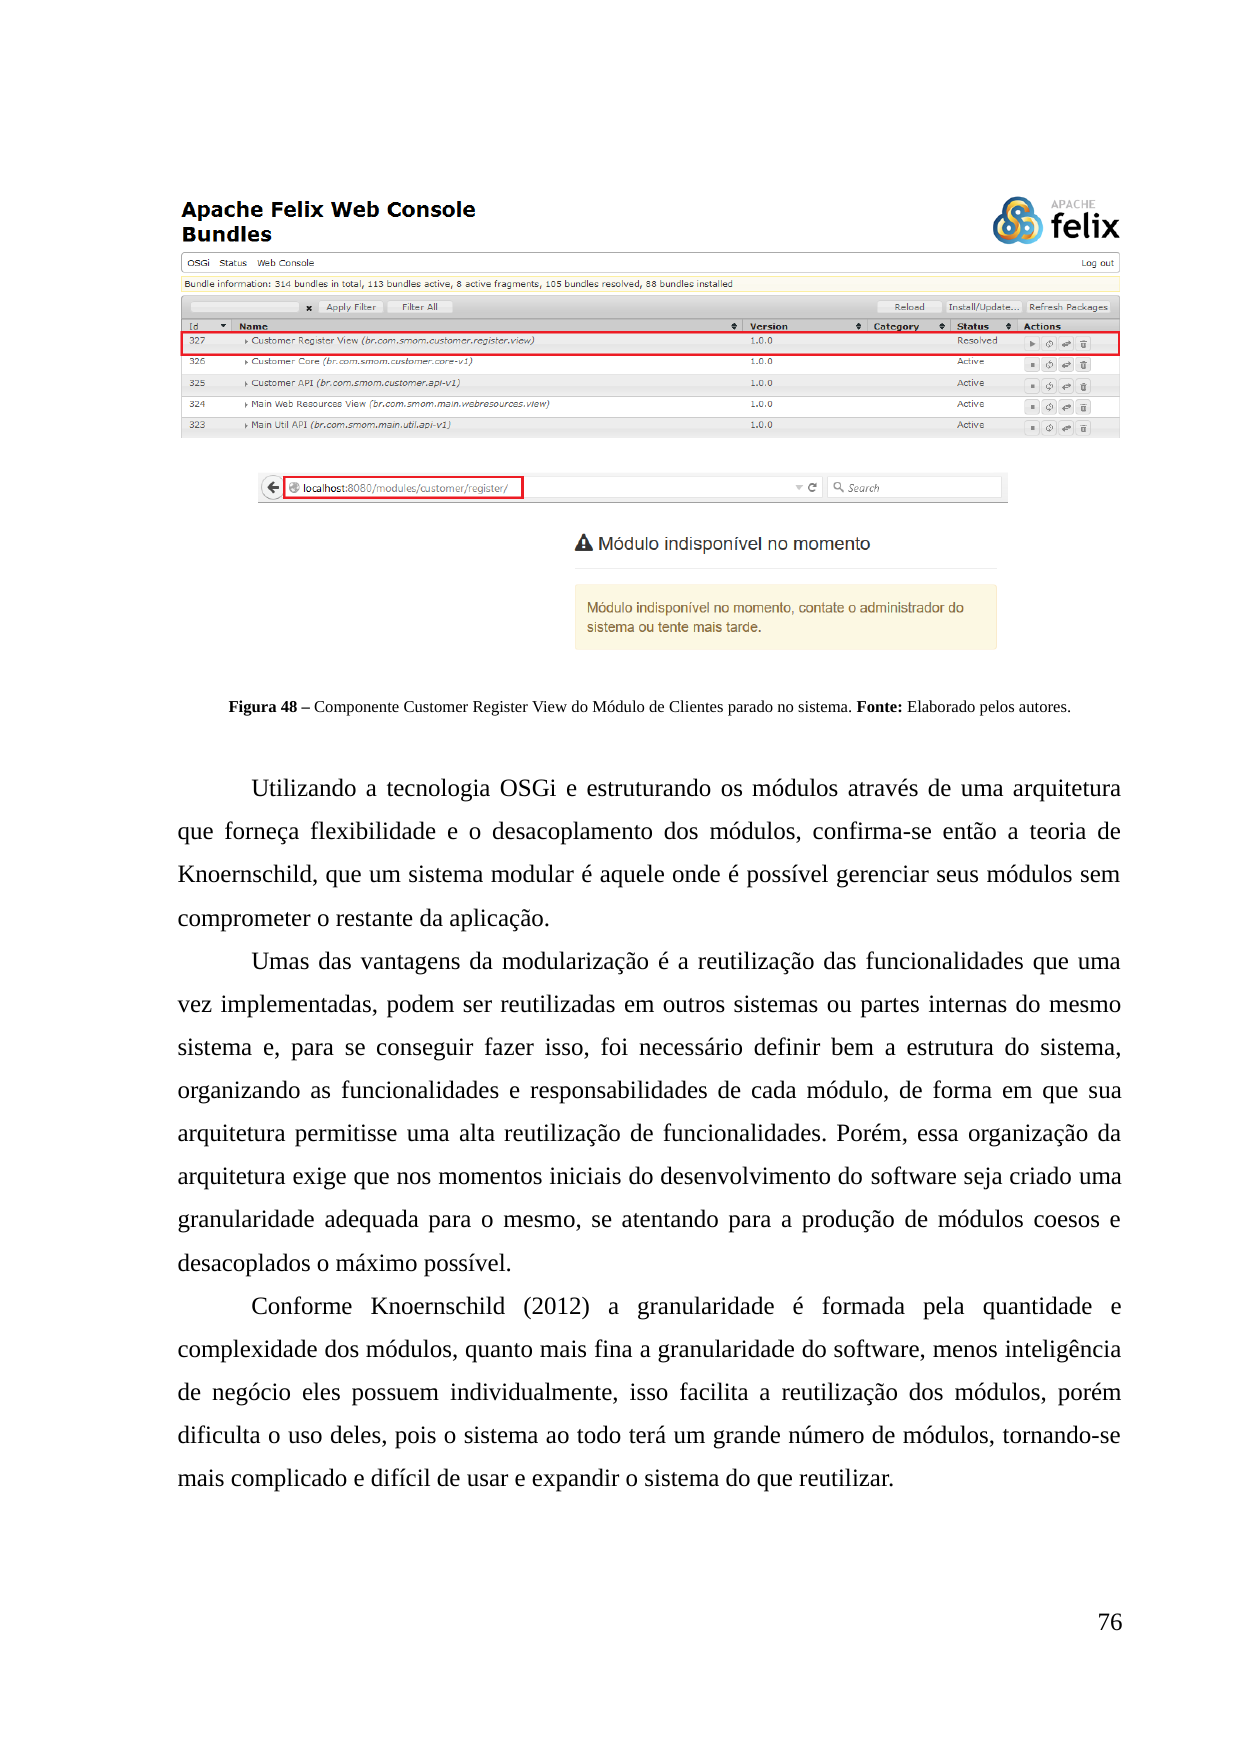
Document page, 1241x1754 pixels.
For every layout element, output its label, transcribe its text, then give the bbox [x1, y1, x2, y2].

text Utilizando a tecnologia OSGi e estruturando os módulos através de uma arquitetura que forneça flexibilidade e o desacoplamento dos módulos, confirma-se então a teoria de Knoernschild, que um sistema modular é aquele onde é possível gerenciar seus módulos sem comprometer o restante da aplicação. [177, 773, 1122, 931]
text Umas das vantagens da modularização é a reutilização das funcionalidades que uma vez implementadas, podem ser reutilizadas em outros sistemas ou partes internas do mesmo sistema e, para se conseguir fazer isso, foi necessário definir bem a estrutura do sistema, organizando as funcionalidades e responsabilidades de cada módulo, de forma em que sua arquitetura permitisse uma alta reutilização de funcionalidades. Porém, essa organização da arquitetura exige que nos momentos iniciais do desenvolvimento do software seja criado uma granularidade adequada para o mesmo, se atentando para a produção de módulos coesos e desacoplados o máximo possível. [177, 946, 1122, 1276]
text Conforme Knoernschild (2012) a granularidade é formada pela quantidade e complexidade dos módulos, quanto mais fina a granularidade do software, menos inteligência de negócio eles possuem individualmente, isso facilita a reutilização dos módulos, porém dificulta o uso deles, pois o sistema ao todo terá um grande número de módulos, tornando-se mais complicado e difícil de usar e expandir o sistema do que reutilizar. [177, 1291, 1122, 1492]
picture [177, 177, 1123, 697]
text Figura 48 – Componente Customer Register View do Módulo de Clientes parado no sistema. Fonte: Elaborado pelos autores. [177, 697, 1122, 716]
